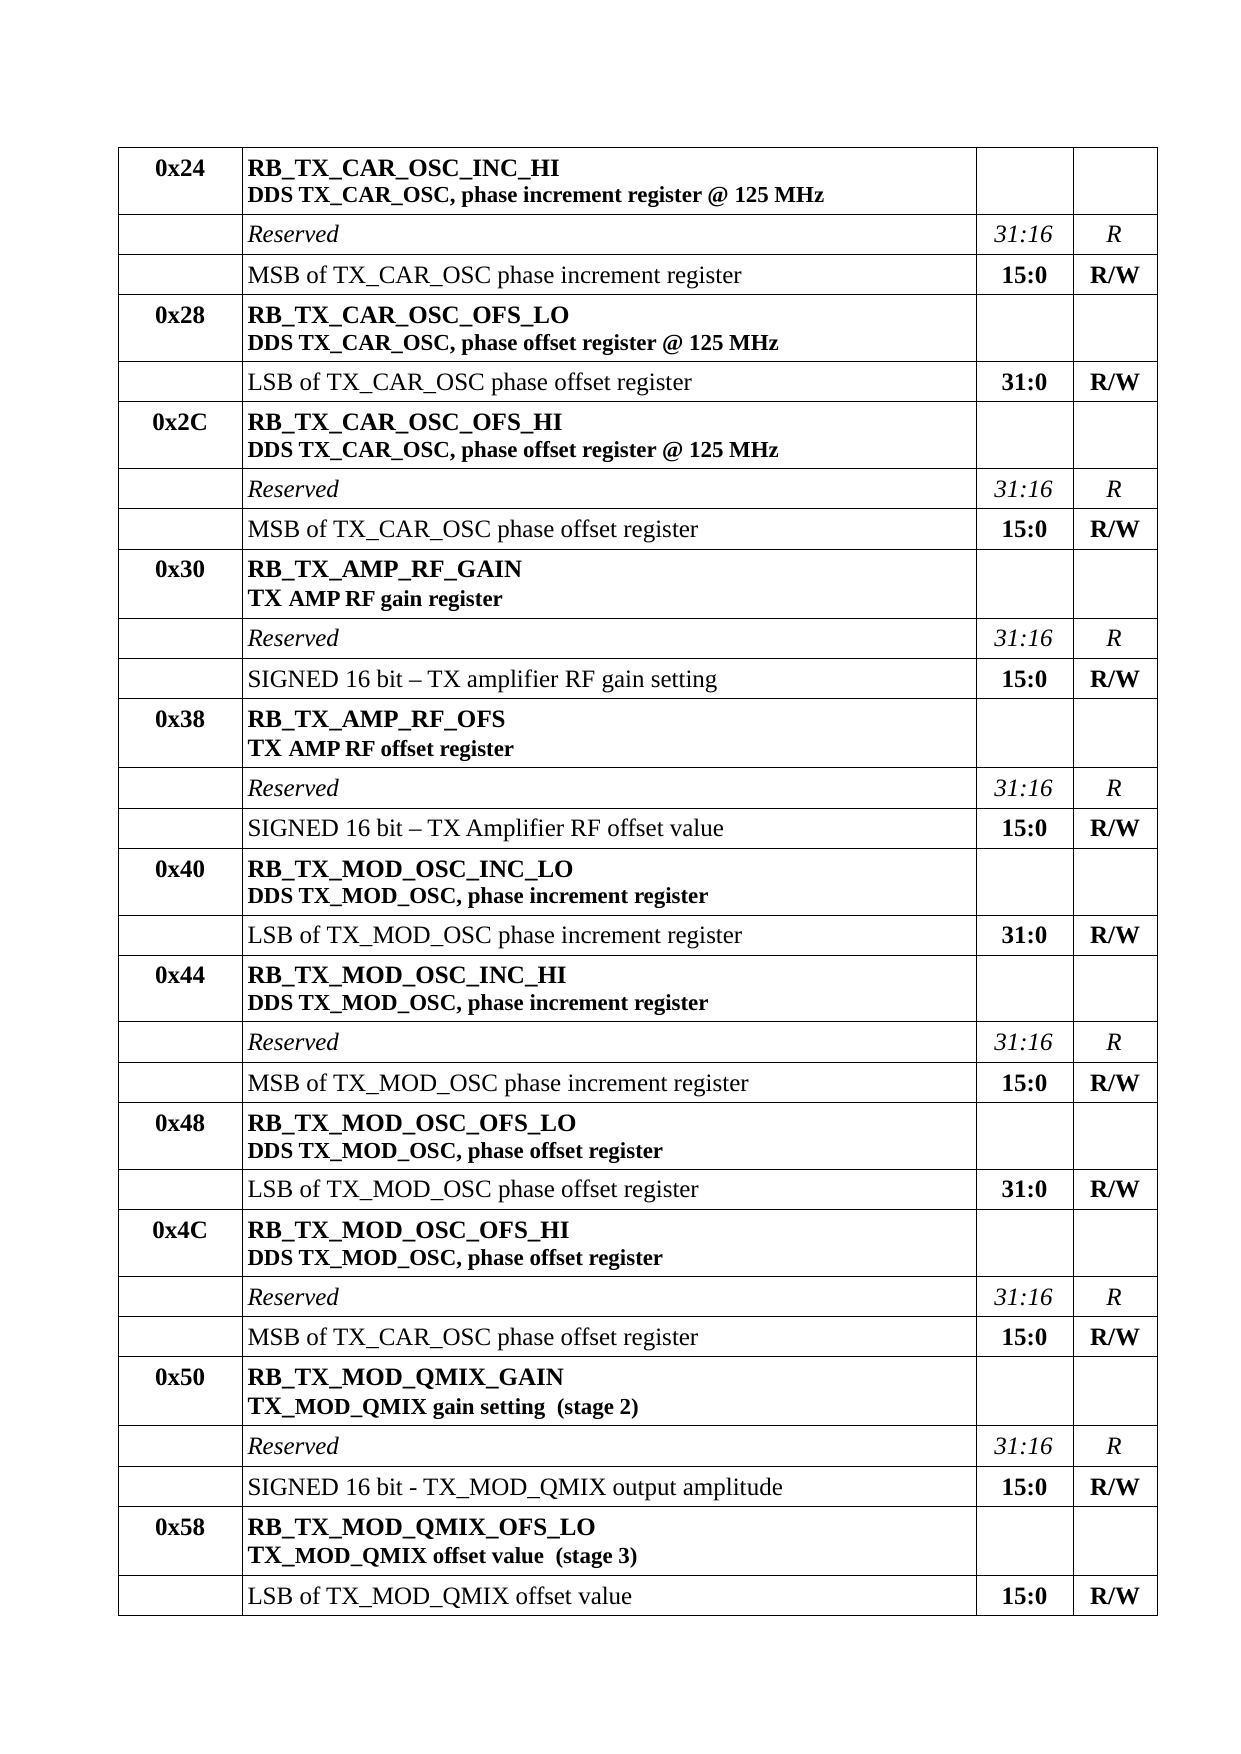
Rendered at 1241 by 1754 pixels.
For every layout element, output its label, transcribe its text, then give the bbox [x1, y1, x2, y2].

table_cell 15:0 [977, 1317, 1073, 1356]
table_cell MSB of TX_CAR_OSC phase increment register [243, 255, 976, 294]
table_cell [119, 509, 242, 548]
table_cell [119, 1426, 242, 1466]
table_cell RB_TX_MOD_OSC_OFS_LO DDS TX_MOD_OSC, phase offset register [243, 1103, 976, 1169]
table_cell R [1074, 1022, 1157, 1062]
table_cell Reserved [243, 215, 976, 254]
table_cell [119, 1576, 242, 1615]
table_cell Reserved [243, 1022, 976, 1062]
table_cell 31:16 [977, 1426, 1073, 1466]
table_cell [119, 215, 242, 254]
table_cell 31:16 [977, 1022, 1073, 1062]
table_cell LSB of TX_CAR_OSC phase offset register [243, 362, 976, 401]
table_cell 15:0 [977, 1063, 1073, 1102]
table_cell [1074, 1103, 1157, 1169]
table_header [977, 148, 1073, 213]
table_cell MSB of TX_CAR_OSC phase offset register [243, 1317, 976, 1356]
table_cell [1074, 849, 1157, 914]
table_cell 0x28 [119, 295, 242, 361]
table_cell SIGNED 16 bit - TX_MOD_QMIX output amplitude [243, 1467, 976, 1506]
table_cell 15:0 [977, 255, 1073, 294]
table_cell [977, 1507, 1073, 1575]
table_cell 0x30 [119, 550, 242, 617]
table_cell [1074, 956, 1157, 1021]
table_cell R [1074, 469, 1157, 508]
table_cell R/W [1074, 255, 1157, 294]
table_cell LSB of TX_MOD_OSC phase offset register [243, 1170, 976, 1209]
table_cell R [1074, 768, 1157, 807]
table_cell R/W [1074, 1467, 1157, 1506]
table_header RB_TX_CAR_OSC_INC_HI DDS TX_CAR_OSC, phase increment register @ 125 MHz [243, 148, 976, 213]
table_cell [1074, 1357, 1157, 1425]
table_cell [977, 402, 1073, 468]
table_cell [977, 1210, 1073, 1276]
table_cell 31:16 [977, 619, 1073, 658]
table_cell [977, 1103, 1073, 1169]
table_cell [119, 659, 242, 698]
table_cell 15:0 [977, 809, 1073, 848]
table_cell RB_TX_AMP_RF_OFS TX AMP RF offset register [243, 699, 976, 767]
table_cell RB_TX_CAR_OSC_OFS_LO DDS TX_CAR_OSC, phase offset register @ 125 MHz [243, 295, 976, 361]
table_cell MSB of TX_MOD_OSC phase increment register [243, 1063, 976, 1102]
table_cell 31:0 [977, 916, 1073, 955]
table_cell 0x58 [119, 1507, 242, 1575]
table_cell [1074, 550, 1157, 617]
table_cell [119, 619, 242, 658]
table_cell [977, 1357, 1073, 1425]
table_cell [977, 699, 1073, 767]
table_cell LSB of TX_MOD_QMIX offset value [243, 1576, 976, 1615]
table_cell R/W [1074, 809, 1157, 848]
table_cell 31:0 [977, 362, 1073, 401]
table_cell Reserved [243, 619, 976, 658]
table_cell Reserved [243, 768, 976, 807]
table_cell RB_TX_MOD_OSC_INC_HI DDS TX_MOD_OSC, phase increment register [243, 956, 976, 1021]
table_cell 15:0 [977, 659, 1073, 698]
table_cell MSB of TX_CAR_OSC phase offset register [243, 509, 976, 548]
table_cell [1074, 699, 1157, 767]
table_cell [119, 809, 242, 848]
table_cell [119, 1277, 242, 1316]
table_cell R/W [1074, 362, 1157, 401]
table_cell Reserved [243, 469, 976, 508]
table_cell [119, 916, 242, 955]
table_cell [1074, 402, 1157, 468]
table_cell 31:16 [977, 768, 1073, 807]
table_cell RB_TX_CAR_OSC_OFS_HI DDS TX_CAR_OSC, phase offset register @ 125 MHz [243, 402, 976, 468]
table_cell 0x48 [119, 1103, 242, 1169]
table_cell R [1074, 619, 1157, 658]
table_cell Reserved [243, 1426, 976, 1466]
table_cell R/W [1074, 1317, 1157, 1356]
table_cell R/W [1074, 1063, 1157, 1102]
table_cell R/W [1074, 1576, 1157, 1615]
table_cell [1074, 1507, 1157, 1575]
table_cell SIGNED 16 bit – TX Amplifier RF offset value [243, 809, 976, 848]
table_cell [119, 1317, 242, 1356]
table_cell 15:0 [977, 509, 1073, 548]
table_cell 31:0 [977, 1170, 1073, 1209]
table_cell LSB of TX_MOD_OSC phase increment register [243, 916, 976, 955]
table_cell 0x40 [119, 849, 242, 914]
table_cell 0x38 [119, 699, 242, 767]
table_header [1074, 148, 1157, 213]
table_cell [119, 255, 242, 294]
table_cell R/W [1074, 659, 1157, 698]
table_cell 15:0 [977, 1576, 1073, 1615]
table_header 0x24 [119, 148, 242, 213]
table_cell R [1074, 1277, 1157, 1316]
table_cell 31:16 [977, 1277, 1073, 1316]
table_cell [119, 1022, 242, 1062]
table_cell 31:16 [977, 469, 1073, 508]
table_cell 0x4C [119, 1210, 242, 1276]
table_cell R [1074, 1426, 1157, 1466]
table_cell RB_TX_AMP_RF_GAIN TX AMP RF gain register [243, 550, 976, 617]
table_cell R/W [1074, 916, 1157, 955]
table_cell Reserved [243, 1277, 976, 1316]
table_cell [977, 849, 1073, 914]
table_cell R/W [1074, 509, 1157, 548]
table_cell 0x44 [119, 956, 242, 1021]
table_cell [1074, 1210, 1157, 1276]
table_cell [119, 362, 242, 401]
table_cell [977, 550, 1073, 617]
table_cell [119, 768, 242, 807]
table_cell [119, 1063, 242, 1102]
table_cell RB_TX_MOD_QMIX_GAIN TX_MOD_QMIX gain setting (stage 2) [243, 1357, 976, 1425]
table_cell [119, 1467, 242, 1506]
table_cell 0x2C [119, 402, 242, 468]
table_cell R [1074, 215, 1157, 254]
table_cell [119, 1170, 242, 1209]
table_cell [119, 469, 242, 508]
table_cell [977, 956, 1073, 1021]
table_cell SIGNED 16 bit – TX amplifier RF gain setting [243, 659, 976, 698]
table_cell [977, 295, 1073, 361]
table_cell 15:0 [977, 1467, 1073, 1506]
table_cell RB_TX_MOD_OSC_OFS_HI DDS TX_MOD_OSC, phase offset register [243, 1210, 976, 1276]
table_cell RB_TX_MOD_QMIX_OFS_LO TX_MOD_QMIX offset value (stage 3) [243, 1507, 976, 1575]
table_cell [1074, 295, 1157, 361]
table_cell 31:16 [977, 215, 1073, 254]
table_cell R/W [1074, 1170, 1157, 1209]
table_cell RB_TX_MOD_OSC_INC_LO DDS TX_MOD_OSC, phase increment register [243, 849, 976, 914]
table_cell 0x50 [119, 1357, 242, 1425]
